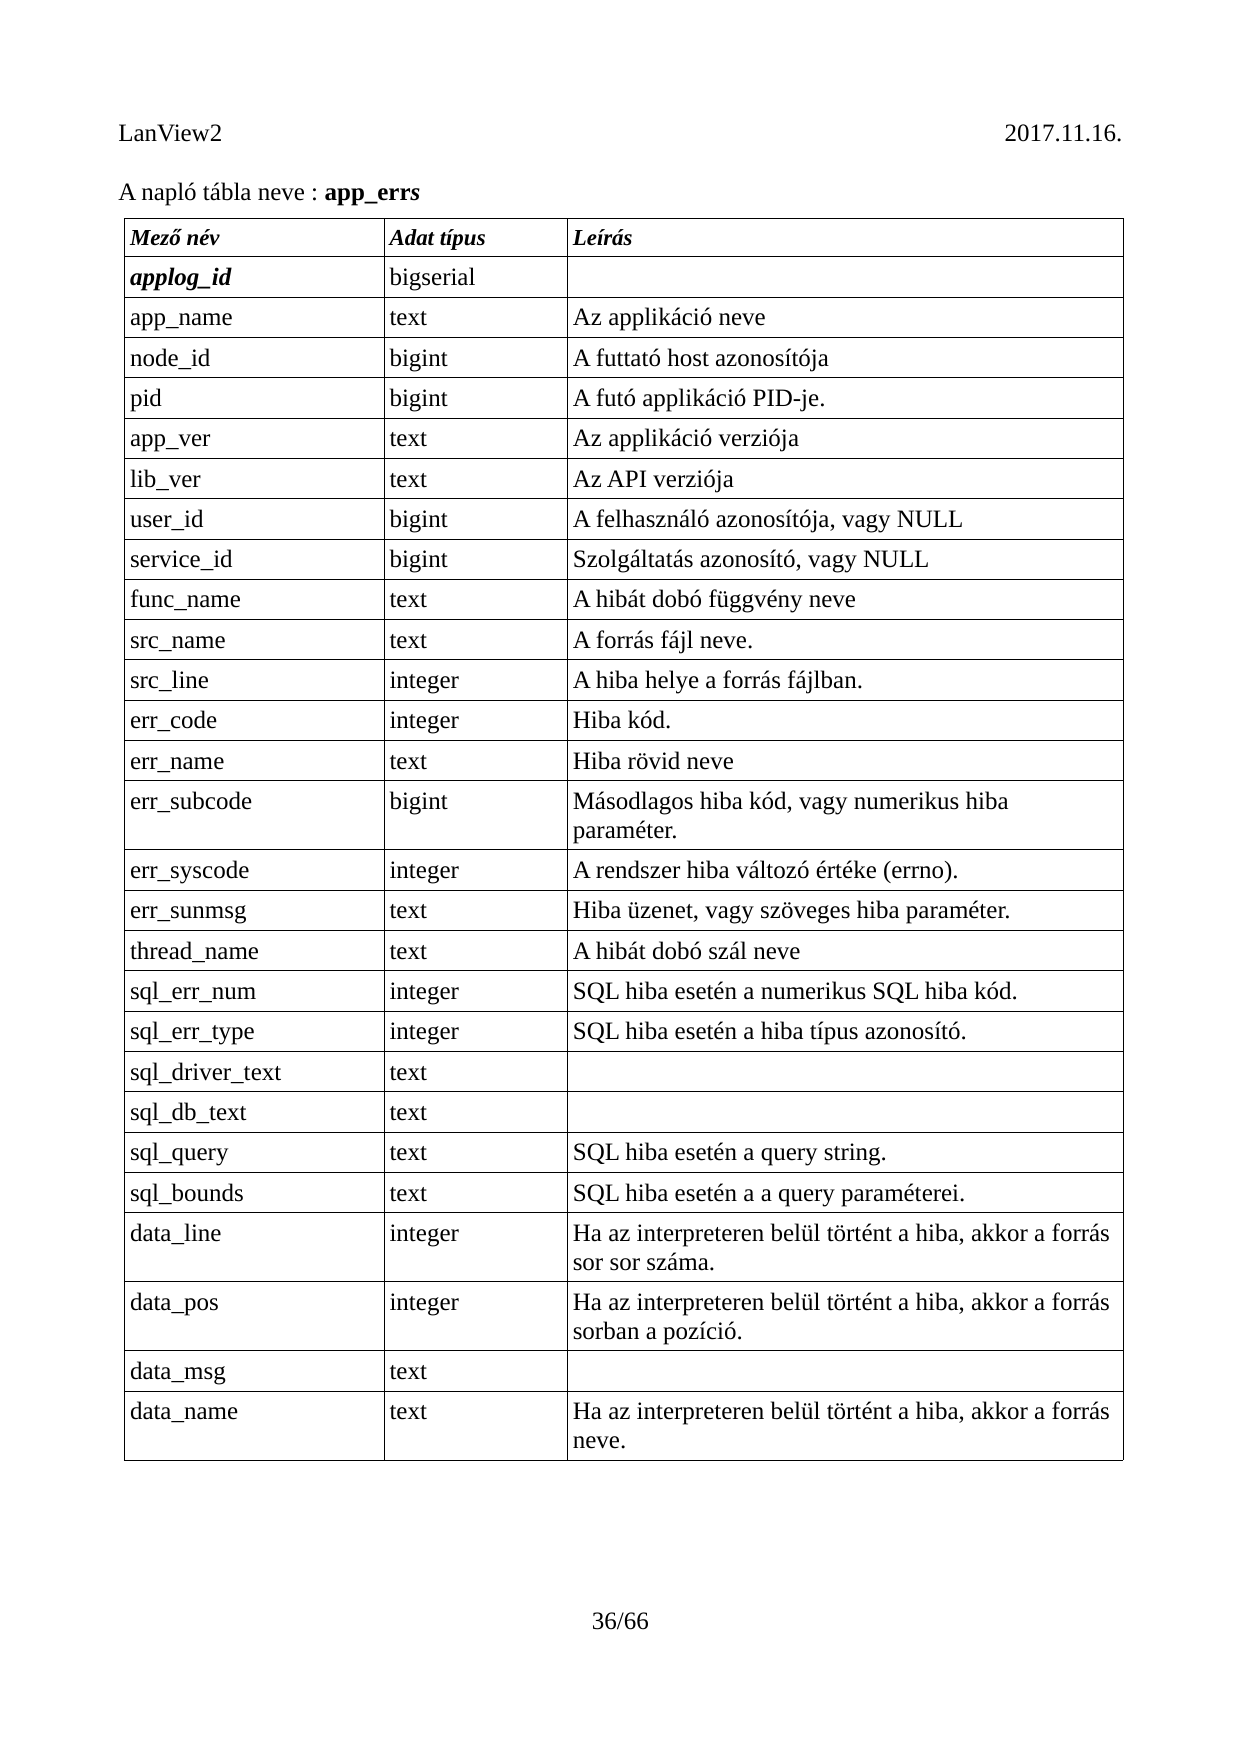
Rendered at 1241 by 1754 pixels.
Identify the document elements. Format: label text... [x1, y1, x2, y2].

table_cell integer [385, 1213, 567, 1281]
table_cell A futó applikáció PID-je. [568, 378, 1123, 417]
table_cell integer [385, 1012, 567, 1051]
table_header Mező név [125, 219, 384, 256]
table_cell sql_driver_text [125, 1052, 384, 1091]
table_cell Hiba rövid neve [568, 741, 1123, 780]
table_cell Szolgáltatás azonosító, vagy NULL [568, 540, 1123, 579]
table_cell A hibát dobó szál neve [568, 931, 1123, 970]
table_cell integer [385, 850, 567, 890]
table_cell pid [125, 378, 384, 417]
table_cell sql_err_type [125, 1012, 384, 1051]
table_cell err_syscode [125, 850, 384, 890]
table_cell sql_err_num [125, 971, 384, 1011]
table_cell Hiba üzenet, vagy szöveges hiba paraméter. [568, 891, 1123, 930]
table_cell text [385, 1133, 567, 1172]
table_cell SQL hiba esetén a a query paraméterei. [568, 1173, 1123, 1212]
table_cell sql_db_text [125, 1092, 384, 1132]
table_cell A futtató host azonosítója [568, 338, 1123, 377]
table_cell Ha az interpreteren belül történt a hiba, akkor a forrás sor sor száma. [568, 1213, 1123, 1281]
table_cell SQL hiba esetén a hiba típus azonosító. [568, 1012, 1123, 1051]
table_cell text [385, 580, 567, 619]
table_header Adat típus [385, 219, 567, 256]
table_cell src_line [125, 660, 384, 700]
table_cell text [385, 620, 567, 659]
table_cell SQL hiba esetén a query string. [568, 1133, 1123, 1172]
table_cell text [385, 1392, 567, 1460]
table_cell [568, 1092, 1123, 1132]
table_cell data_pos [125, 1282, 384, 1350]
table_cell A felhasználó azonosítója, vagy NULL [568, 499, 1123, 538]
table_cell bigint [385, 781, 567, 849]
table_cell text [385, 298, 567, 337]
table_cell Hiba kód. [568, 701, 1123, 740]
table_cell integer [385, 971, 567, 1011]
table_cell text [385, 1092, 567, 1132]
table_cell thread_name [125, 931, 384, 970]
table_cell Ha az interpreteren belül történt a hiba, akkor a forrás sorban a pozíció. [568, 1282, 1123, 1350]
table_cell text [385, 1052, 567, 1091]
table_cell [568, 1052, 1123, 1091]
table_cell user_id [125, 499, 384, 538]
table_cell err_name [125, 741, 384, 780]
table_cell sql_query [125, 1133, 384, 1172]
table_cell Másodlagos hiba kód, vagy numerikus hiba paraméter. [568, 781, 1123, 849]
table_cell app_name [125, 298, 384, 337]
table_cell err_subcode [125, 781, 384, 849]
table_cell text [385, 1351, 567, 1391]
table_cell data_msg [125, 1351, 384, 1391]
table_cell app_ver [125, 419, 384, 458]
table_cell text [385, 891, 567, 930]
table_cell A rendszer hiba változó értéke (errno). [568, 850, 1123, 890]
table_cell bigint [385, 499, 567, 538]
table_cell integer [385, 701, 567, 740]
text A napló tábla neve : app_errs [118, 177, 1122, 206]
table_cell lib_ver [125, 459, 384, 498]
table_cell text [385, 459, 567, 498]
table_cell [568, 257, 1123, 297]
table_cell Az applikáció verziója [568, 419, 1123, 458]
table_cell Az API verziója [568, 459, 1123, 498]
table_cell text [385, 419, 567, 458]
table_cell bigint [385, 540, 567, 579]
table_cell SQL hiba esetén a numerikus SQL hiba kód. [568, 971, 1123, 1011]
table_cell A hibát dobó függvény neve [568, 580, 1123, 619]
table_cell func_name [125, 580, 384, 619]
table_cell [568, 1351, 1123, 1391]
table_cell Ha az interpreteren belül történt a hiba, akkor a forrás neve. [568, 1392, 1123, 1460]
table_cell Az applikáció neve [568, 298, 1123, 337]
table_cell data_name [125, 1392, 384, 1460]
table_cell A hiba helye a forrás fájlban. [568, 660, 1123, 700]
table_cell text [385, 741, 567, 780]
table_cell text [385, 1173, 567, 1212]
table_cell bigint [385, 378, 567, 417]
table_cell src_name [125, 620, 384, 659]
table_cell bigint [385, 338, 567, 377]
table_cell bigserial [385, 257, 567, 297]
table_cell text [385, 931, 567, 970]
table_cell integer [385, 660, 567, 700]
table_cell data_line [125, 1213, 384, 1281]
table_cell err_sunmsg [125, 891, 384, 930]
table_header Leírás [568, 219, 1123, 256]
table_cell A forrás fájl neve. [568, 620, 1123, 659]
table_cell applog_id [125, 257, 384, 297]
table_cell sql_bounds [125, 1173, 384, 1212]
table_cell integer [385, 1282, 567, 1350]
table_cell err_code [125, 701, 384, 740]
table_cell service_id [125, 540, 384, 579]
table_cell node_id [125, 338, 384, 377]
